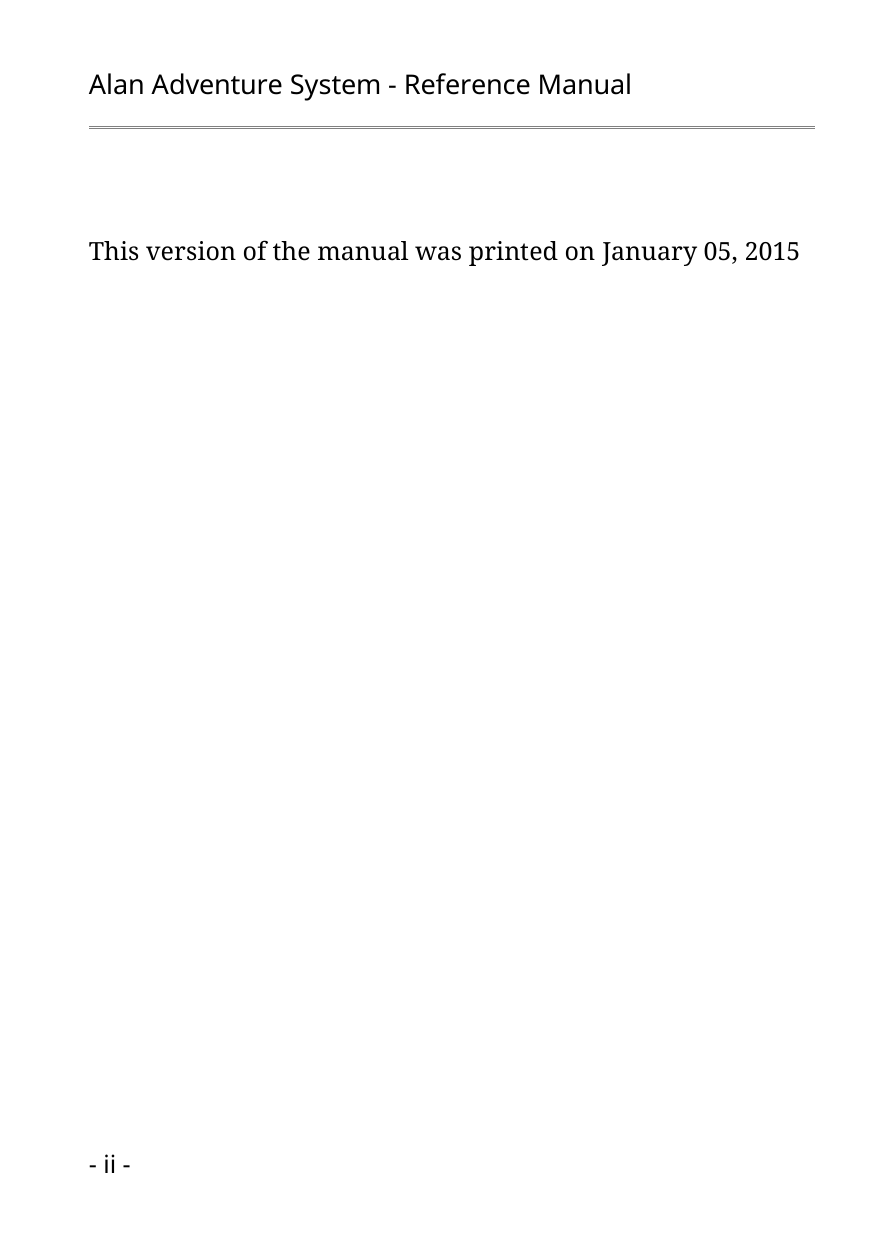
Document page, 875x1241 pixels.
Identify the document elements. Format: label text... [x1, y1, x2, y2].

text This version of the manual was printed on January 05, 2015 [88, 234, 815, 268]
